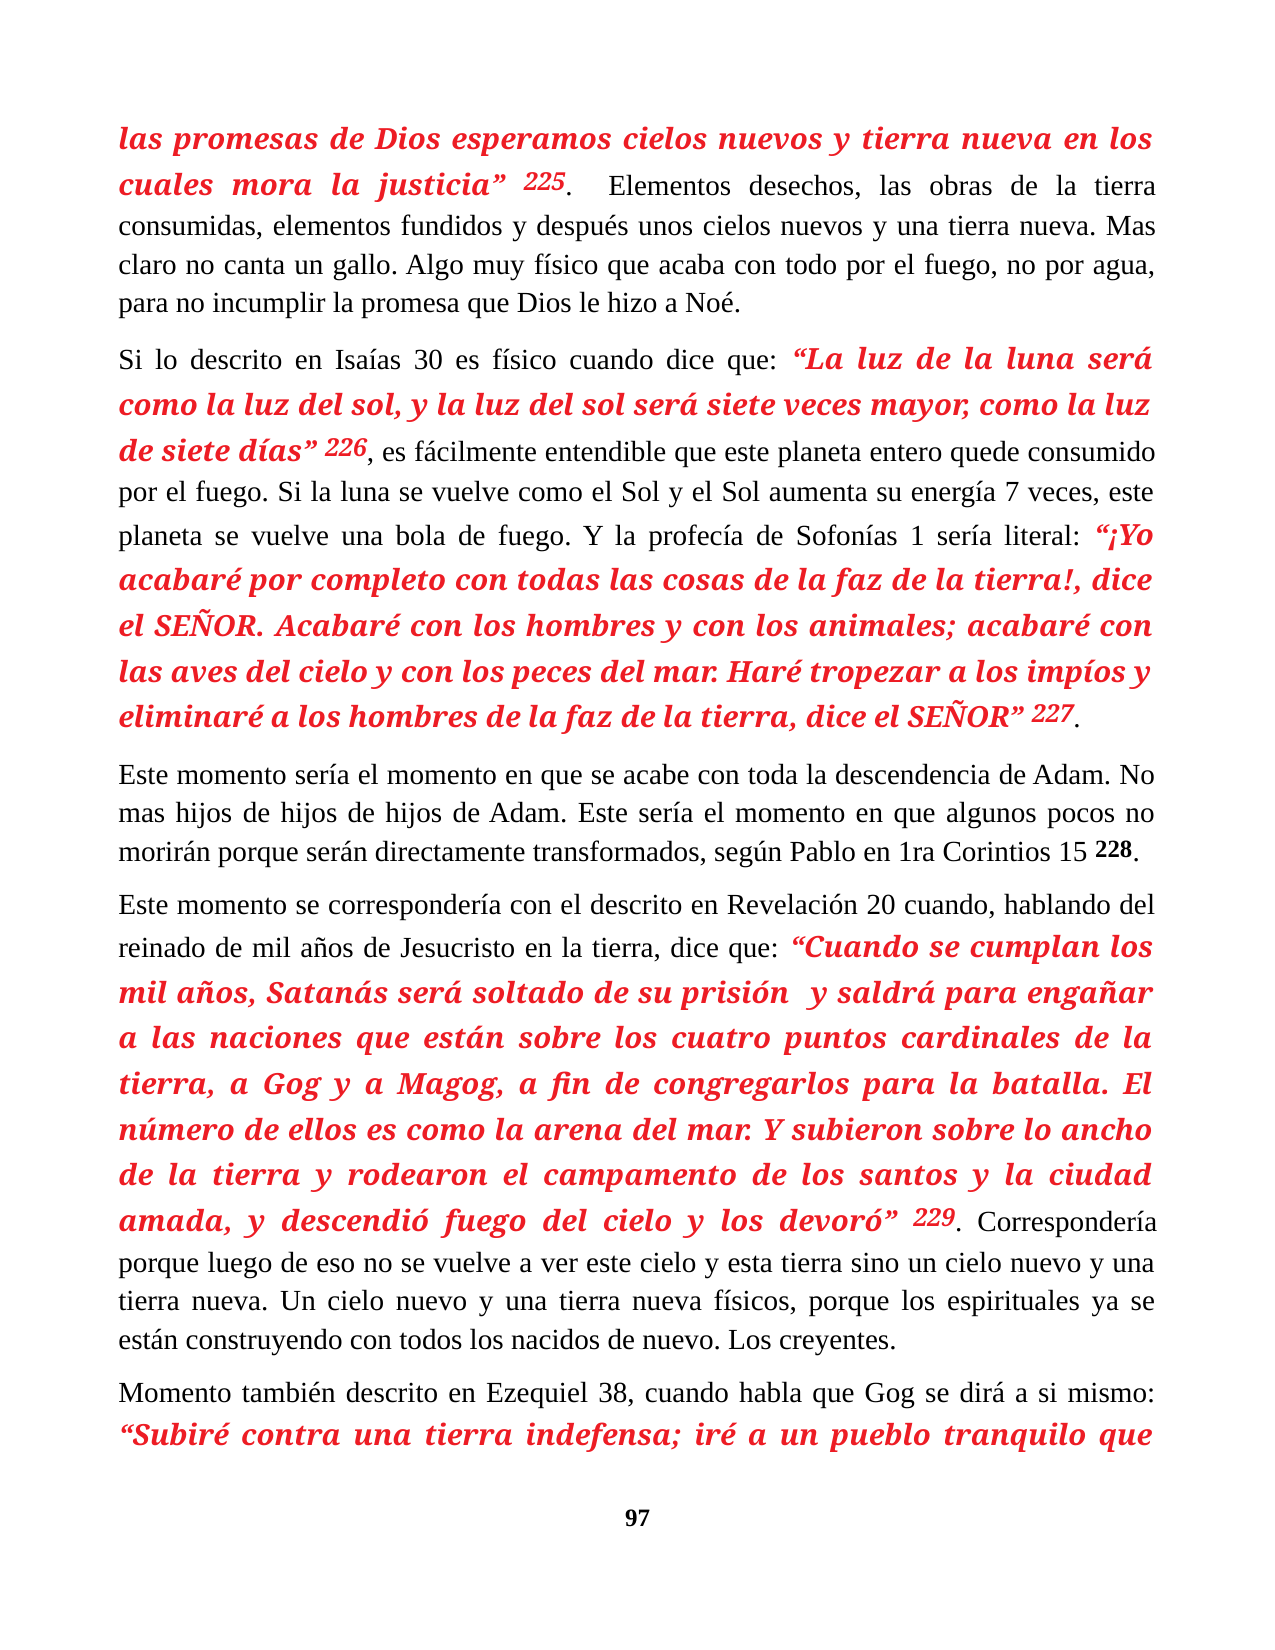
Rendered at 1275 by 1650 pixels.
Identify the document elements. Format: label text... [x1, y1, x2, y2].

text Este momento se correspondería con el descrito en Revelación 20 cuando, hablando del reinado de mil años de Jesucristo en la tierra, dice que: “Cuando se cumplan los mil años, Satanás será soltado de su prisión y saldrá para engañar a las naciones que están sobre los cuatro puntos cardinales de la tierra, a Gog y a Magog, a fin de congregarlos para la batalla. El número de ellos es como la arena del mar. Y subieron sobre lo ancho de la tierra y rodearon el campamento de los santos y la ciudad amada, y descendió fuego del cielo y los devoró” . Correspondería porque luego de eso no se vuelve a ver este cielo y esta tierra sino un cielo nuevo y una tierra nueva. Un cielo nuevo y una tierra nueva físicos, porque los espirituales ya se están construyendo con todos los nacidos de nuevo. Los creyentes. [118, 887, 1157, 1356]
text las promesas de Dios esperamos cielos nuevos y tierra nueva en los cuales mora la justicia” . Elementos desechos, las obras de la tierra consumidas, elementos fundidos y después unos cielos nuevos y una tierra nueva. Mas claro no canta un gallo. Algo muy físico que acaba con todo por el fuego, no por agua, para no incumplir la promesa que Dios le hizo a Noé. [118, 118, 1157, 319]
text Si lo descrito en Isaías 30 es físico cuando dice que: “La luz de la luna será como la luz del sol, y la luz del sol será siete veces mayor, como la luz de siete días” , es fácilmente entendible que este planeta entero quede consumido por el fuego. Si la luna se vuelve como el Sol y el Sol aumenta su energía 7 veces, este planeta se vuelve una bola de fuego. Y la profecía de Sofonías 1 sería literal: “¡Yo acabaré por completo con todas las cosas de la faz de la tierra!, dice el SEÑOR. Acabaré con los hombres y con los animales; acabaré con las aves del cielo y con los peces del mar. Haré tropezar a los impíos y eliminaré a los hombres de la faz de la tierra, dice el SEÑOR” . [118, 339, 1157, 736]
text Momento también descrito en Ezequiel 38, cuando habla que Gog se dirá a si mismo: “Subiré contra una tierra indefensa; iré a un pueblo tranquilo que [118, 1375, 1157, 1454]
text Este momento sería el momento en que se acabe con toda la descendencia de Adam. No mas hijos de hijos de hijos de Adam. Este sería el momento en que algunos pocos no morirán porque serán directamente transformados, según Pablo en 1ra Corintios 15 . [118, 757, 1157, 867]
